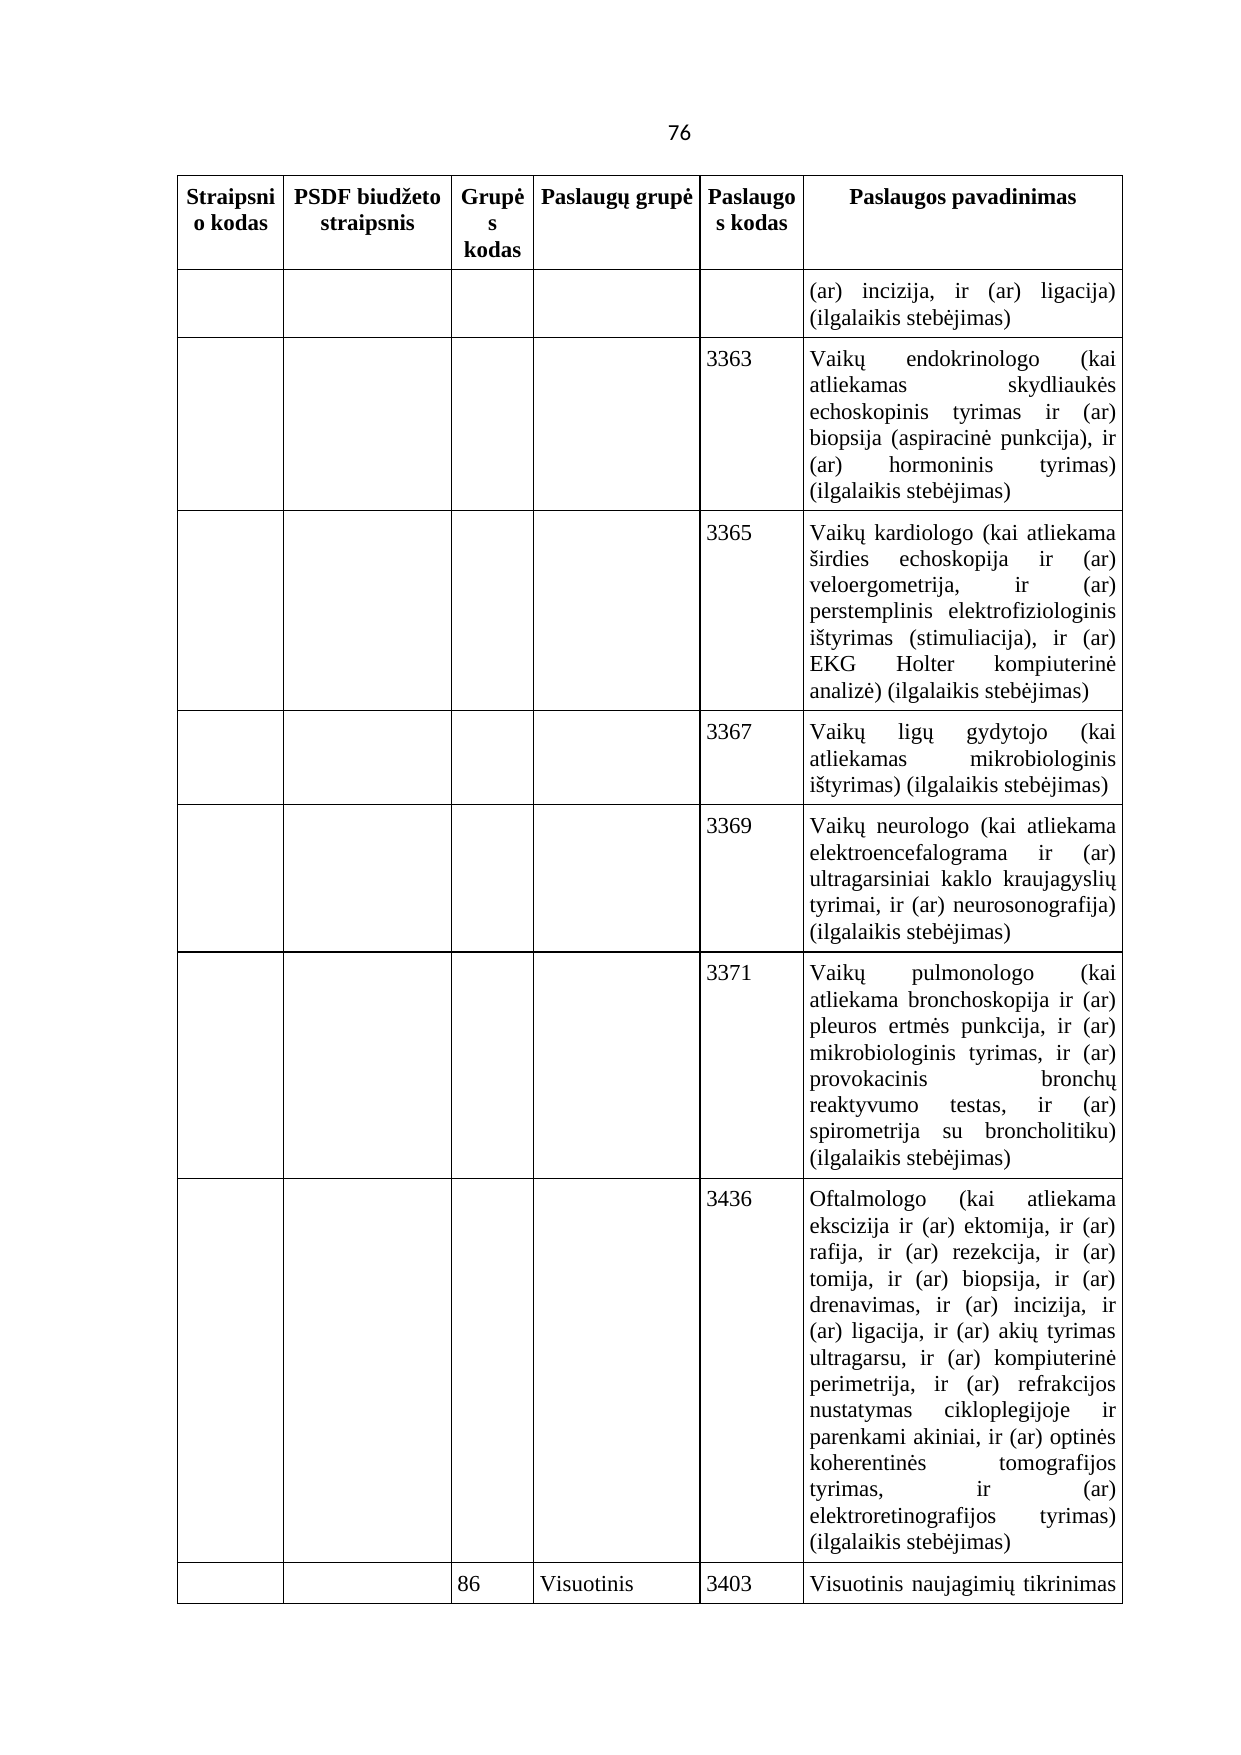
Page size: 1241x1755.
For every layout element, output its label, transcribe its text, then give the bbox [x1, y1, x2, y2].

table_cell [178, 270, 283, 337]
table_cell 3403 [701, 1563, 803, 1603]
table_cell (ar) incizija, ir (ar) ligacija) (ilgalaikis stebėjimas) [804, 270, 1122, 337]
table_cell [534, 1179, 699, 1562]
table_cell 3369 [701, 805, 803, 951]
table_cell 3371 [701, 953, 803, 1177]
table_cell [284, 338, 451, 510]
table_header Straipsnio kodas [178, 176, 283, 269]
table_cell Vaikų kardiologo (kai atliekama širdies echoskopija ir (ar) veloergometrija, ir (ar) perstemplinis elektrofiziologinis ištyrimas (stimuliacija), ir (ar) EKG Holter kompiuterinė analizė) (ilgalaikis stebėjimas) [804, 511, 1122, 710]
table_cell [452, 953, 533, 1177]
table_cell [284, 511, 451, 710]
table_cell [534, 805, 699, 951]
table_header Grupės kodas [452, 176, 533, 269]
table_cell [178, 1179, 283, 1562]
table_cell [284, 1563, 451, 1603]
table_cell 86 [452, 1563, 533, 1603]
table_cell [534, 953, 699, 1177]
table_cell 3436 [701, 1179, 803, 1562]
table_cell [452, 1179, 533, 1562]
table_cell Oftalmologo (kai atliekama ekscizija ir (ar) ektomija, ir (ar) rafija, ir (ar) rezekcija, ir (ar) tomija, ir (ar) biopsija, ir (ar) drenavimas, ir (ar) incizija, ir (ar) ligacija, ir (ar) akių tyrimas ultragarsu, ir (ar) kompiuterinė perimetrija, ir (ar) refrakcijos nustatymas cikloplegijoje ir parenkami akiniai, ir (ar) optinės koherentinės tomografijos tyrimas, ir (ar) elektroretinografijos tyrimas) (ilgalaikis stebėjimas) [804, 1179, 1122, 1562]
table_cell [534, 338, 699, 510]
table_header Paslaugos kodas [701, 176, 803, 269]
table_cell [534, 270, 699, 337]
table_cell Vaikų neurologo (kai atliekama elektroencefalograma ir (ar) ultragarsiniai kaklo kraujagyslių tyrimai, ir (ar) neurosonografija) (ilgalaikis stebėjimas) [804, 805, 1122, 951]
table_cell [284, 953, 451, 1177]
table_cell [452, 805, 533, 951]
table_cell [284, 1179, 451, 1562]
table_cell Visuotinis naujagimių tikrinimas [804, 1563, 1122, 1603]
table_cell [452, 270, 533, 337]
table_cell [452, 338, 533, 510]
table_cell [178, 511, 283, 710]
table_cell Vaikų endokrinologo (kai atliekamas skydliaukės echoskopinis tyrimas ir (ar) biopsija (aspiracinė punkcija), ir (ar) hormoninis tyrimas) (ilgalaikis stebėjimas) [804, 338, 1122, 510]
table_cell Visuotinis [534, 1563, 699, 1603]
table_cell [178, 1563, 283, 1603]
table_cell Vaikų pulmonologo (kai atliekama bronchoskopija ir (ar) pleuros ertmės punkcija, ir (ar) mikrobiologinis tyrimas, ir (ar) provokacinis bronchų reaktyvumo testas, ir (ar) spirometrija su broncholitiku) (ilgalaikis stebėjimas) [804, 953, 1122, 1177]
table_cell 3363 [701, 338, 803, 510]
table_cell 3365 [701, 511, 803, 710]
table_cell [534, 511, 699, 710]
table_header Paslaugos pavadinimas [804, 176, 1122, 269]
table_cell [178, 953, 283, 1177]
table_cell [284, 805, 451, 951]
table_cell 3367 [701, 711, 803, 804]
table_cell [534, 711, 699, 804]
table_cell [452, 711, 533, 804]
table_cell Vaikų ligų gydytojo (kai atliekamas mikrobiologinis ištyrimas) (ilgalaikis stebėjimas) [804, 711, 1122, 804]
table_cell [284, 270, 451, 337]
table_cell [701, 270, 803, 337]
table_cell [452, 511, 533, 710]
table_header PSDF biudžeto straipsnis [284, 176, 451, 269]
table_cell [178, 805, 283, 951]
table_cell [178, 711, 283, 804]
table_cell [284, 711, 451, 804]
table_header Paslaugų grupė [534, 176, 699, 269]
table_cell [178, 338, 283, 510]
